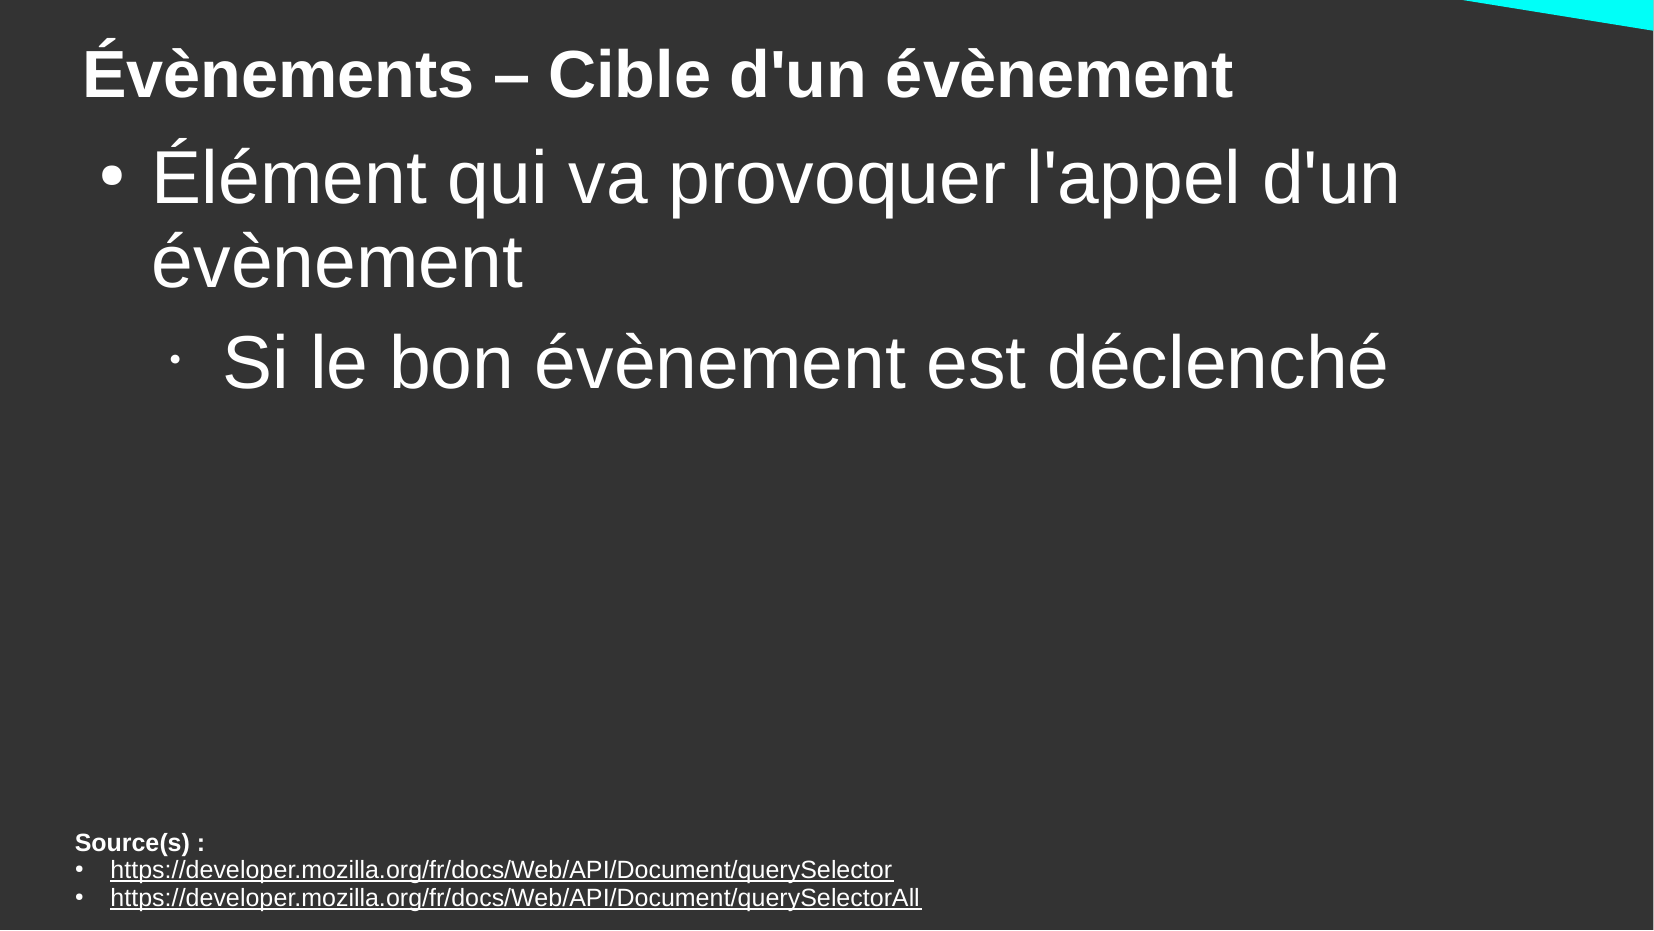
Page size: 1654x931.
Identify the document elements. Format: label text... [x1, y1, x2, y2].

text_box [1462, 0, 1654, 31]
list Élément qui va provoquer l'appel d'un évènement Si le bon évènement est déclenché [80, 135, 1620, 709]
title Évènements – Cible d'un évènement [82, 37, 1571, 114]
text_box Source(s) : https://developer.mozilla.org/fr/docs/Web/API/Document/querySelector https://developer.mozilla.org/fr/docs/Web/API/Document/querySelectorAll [60, 820, 1583, 920]
